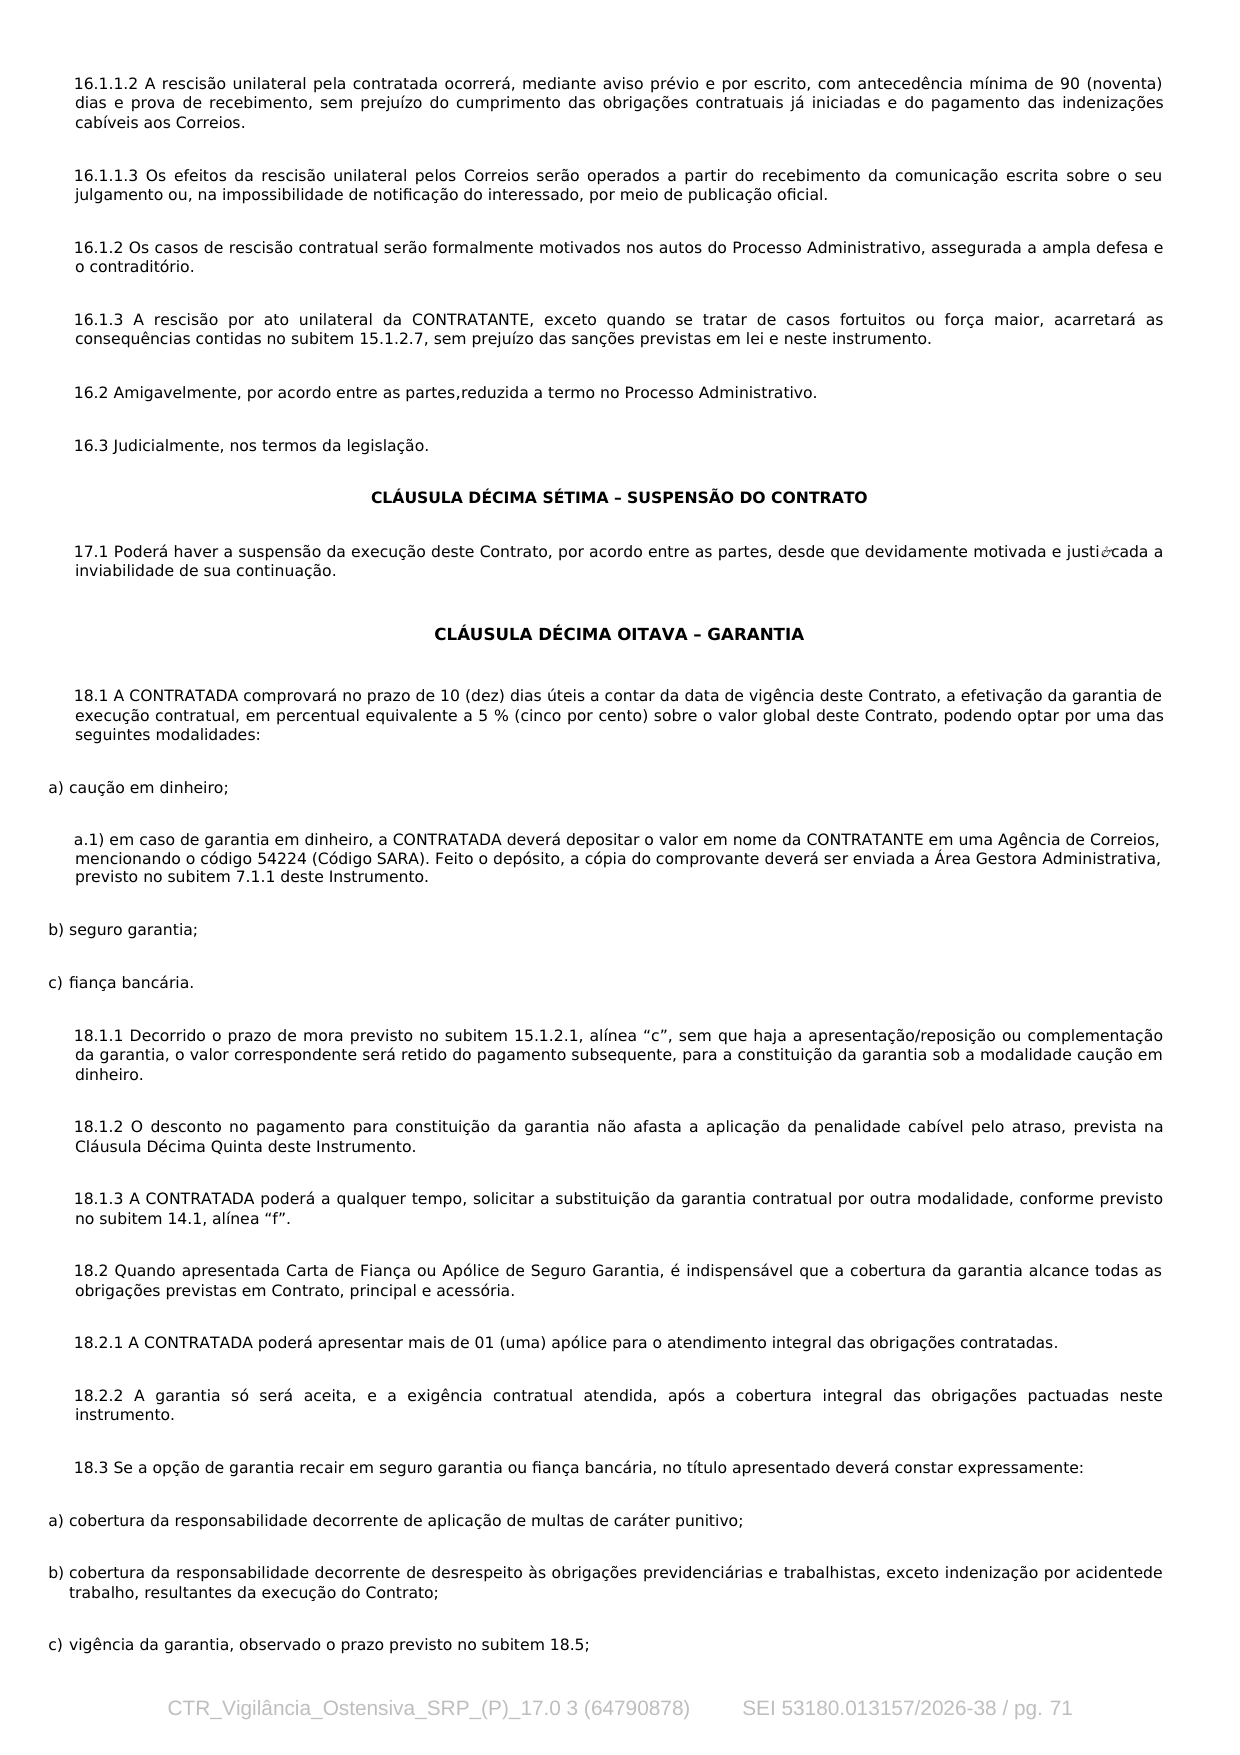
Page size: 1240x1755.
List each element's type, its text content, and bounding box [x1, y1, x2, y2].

text 16.1.1.2 A rescisão unilateral pela contratada ocorrerá, mediante aviso prévio e por escrito, com antecedência mínima de 90 (noventa) dias e prova de recebimento, sem prejuízo do cumprimento das obrigações contratuais já iniciadas e do pagamento das indenizações cabíveis aos Correios. [74, 75, 1165, 132]
text 18.1.2 O desconto no pagamento para constituição da garantia não afasta a aplicação da penalidade cabível pelo atraso, prevista na Cláusula Décima Quinta deste Instrumento. [74, 1118, 1165, 1156]
list cobertura da responsabilidade decorrente de aplicação de multas de caráter punitivo; [48, 1512, 1165, 1530]
list seguro garantia; [48, 921, 1165, 939]
text 18.2 Quando apresentada Carta de Fiança ou Apólice de Seguro Garantia, é indispensável que a cobertura da garantia alcance todas as obrigações previstas em Contrato, principal e acessória. [74, 1262, 1165, 1300]
text 18.2.1 A CONTRATADA poderá apresentar mais de 01 (uma) apólice para o atendimento integral das obrigações contratadas. [74, 1334, 1165, 1352]
text 16.1.2 Os casos de rescisão contratual serão formalmente motivados nos autos do Processo Administrativo, assegurada a ampla defesa e o contraditório. [74, 239, 1165, 276]
text 16.3 Judicialmente, nos termos da legislação. [74, 437, 1165, 455]
text 18.1.3 A CONTRATADA poderá a qualquer tempo, solicitar a substituição da garantia contratual por outra modalidade, conforme previsto no subitem 14.1, alínea “f”. [74, 1190, 1165, 1228]
list caução em dinheiro; [48, 779, 1165, 797]
text 18.3 Se a opção de garantia recair em seguro garantia ou fiança bancária, no título apresentado deverá constar expressamente: [74, 1459, 1165, 1477]
text 18.1.1 Decorrido o prazo de mora previsto no subitem 15.1.2.1, alínea “c”, sem que haja a apresentação/reposição ou complementação da garantia, o valor correspondente será retido do pagamento subsequente, para a constituição da garantia sob a modalidade caução em dinheiro. [74, 1026, 1165, 1084]
subtitle CLÁUSULA DÉCIMA OITAVA – GARANTIA [69, 625, 1169, 645]
text 18.1 A CONTRATADA comprovará no prazo de 10 (dez) dias úteis a contar da data de vigência deste Contrato, a efetivação da garantia de execução contratual, em percentual equivalente a 5 % (cinco por cento) sobre o valor global deste Contrato, podendo optar por uma das seguintes modalidades: [74, 687, 1165, 744]
subtitle CLÁUSULA DÉCIMA SÉTIMA – SUSPENSÃO DO CONTRATO [69, 489, 1170, 507]
text 16.1.1.3 Os efeitos da rescisão unilateral pelos Correios serão operados a partir do recebimento da comunicação escrita sobre o seu julgamento ou, na impossibilidade de notificação do interessado, por meio de publicação oficial. [74, 167, 1165, 204]
text 16.2 Amigavelmente, por acordo entre as partes,reduzida a termo no Processo Administrativo. [74, 383, 1165, 402]
list fiança bancária. [48, 974, 1165, 992]
text 16.1.3 A rescisão por ato unilateral da CONTRATANTE, exceto quando se tratar de casos fortuitos ou força maior, acarretará as consequências contidas no subitem 15.1.2.7, sem prejuízo das sanções previstas em lei e neste instrumento. [74, 311, 1165, 348]
list cobertura da responsabilidade decorrente de desrespeito às obrigações previdenciárias e trabalhistas, exceto indenização por acidentede trabalho, resultantes da execução do Contrato; [48, 1564, 1165, 1602]
text a.1) em caso de garantia em dinheiro, a CONTRATADA deverá depositar o valor em nome da CONTRATANTE em uma Agência de Correios, mencionando o código 54224 (Código SARA). Feito o depósito, a cópia do comprovante deverá ser enviada a Área Gestora Administrativa, previsto no subitem 7.1.1 deste Instrumento. [74, 831, 1191, 887]
list vigência da garantia, observado o prazo previsto no subitem 18.5; [48, 1636, 1165, 1654]
text 18.2.2 A garantia só será aceita, e a exigência contratual atendida, após a cobertura integral das obrigações pactuadas neste instrumento. [74, 1387, 1165, 1424]
text 17.1 Poderá haver a suspensão da execução deste Contrato, por acordo entre as partes, desde que devidamente motivada e justicada a inviabilidade de sua continuação. [74, 543, 1165, 580]
